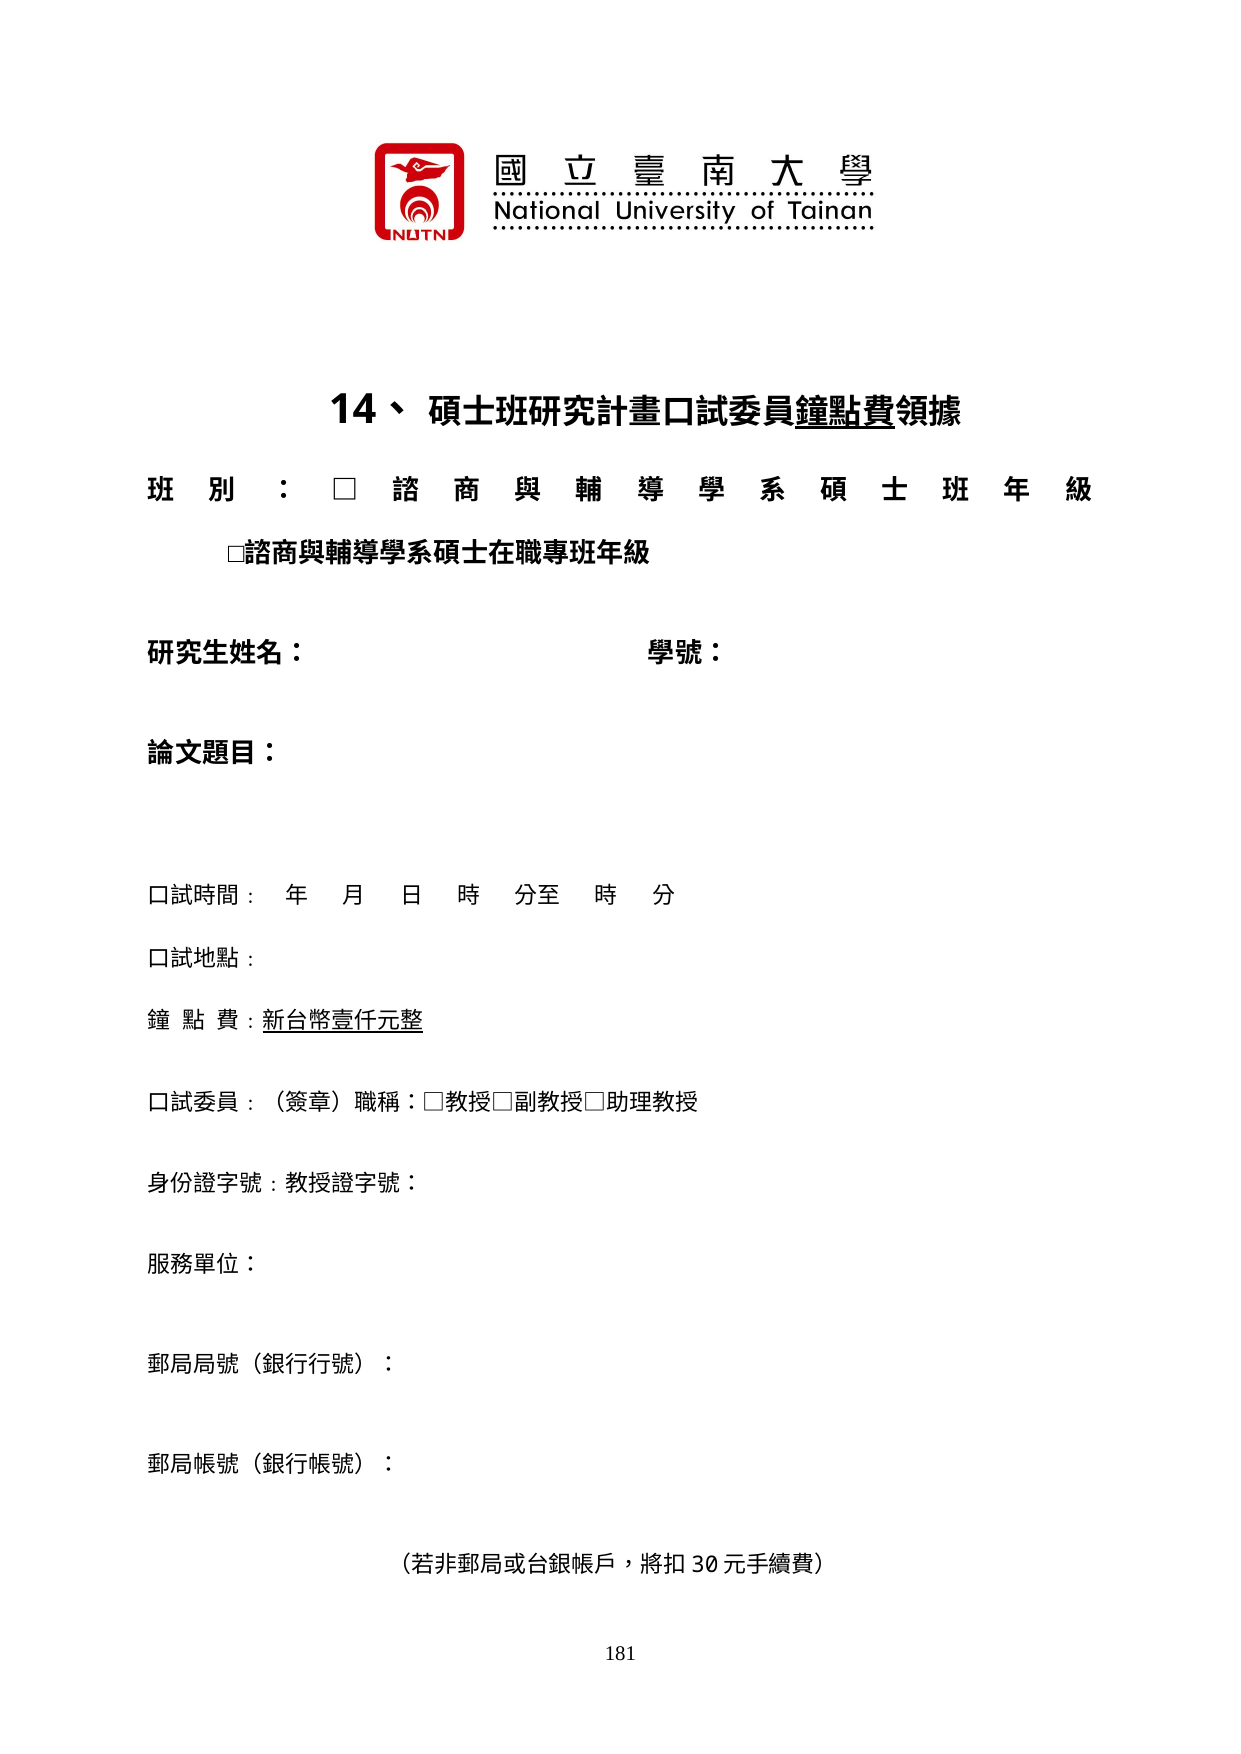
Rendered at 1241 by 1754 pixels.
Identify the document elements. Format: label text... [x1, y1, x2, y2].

text 身份證字號﹕教授證字號： [148, 1140, 1092, 1202]
text 論文題目： [148, 708, 1092, 771]
text 服務單位： [148, 1221, 1092, 1283]
text 郵局局號（銀行行號）： [148, 1321, 1092, 1383]
text 鐘 點 費﹕新台幣壹仟元整 [148, 977, 1092, 1040]
text 郵局帳號（銀行帳號）： [148, 1421, 1092, 1483]
text 口試委員﹕（簽章）職稱：□教授□副教授□助理教授 [148, 1058, 1092, 1121]
text 班別：□諮商與輔導學系碩士班年級 □諮商與輔導學系碩士在職專班年級 [148, 446, 1092, 571]
text （若非郵局或台銀帳戶，將扣30元手續費） [148, 1521, 1092, 1583]
text 研究生姓名： 學號： [148, 608, 1092, 671]
subtitle 碩士班研究計畫口試委員鐘點費領據 [198, 375, 1092, 436]
text 口試地點﹕ [148, 915, 1092, 977]
text 口試時間﹕ 年 月 日 時 分至 時 分 [148, 852, 1092, 915]
